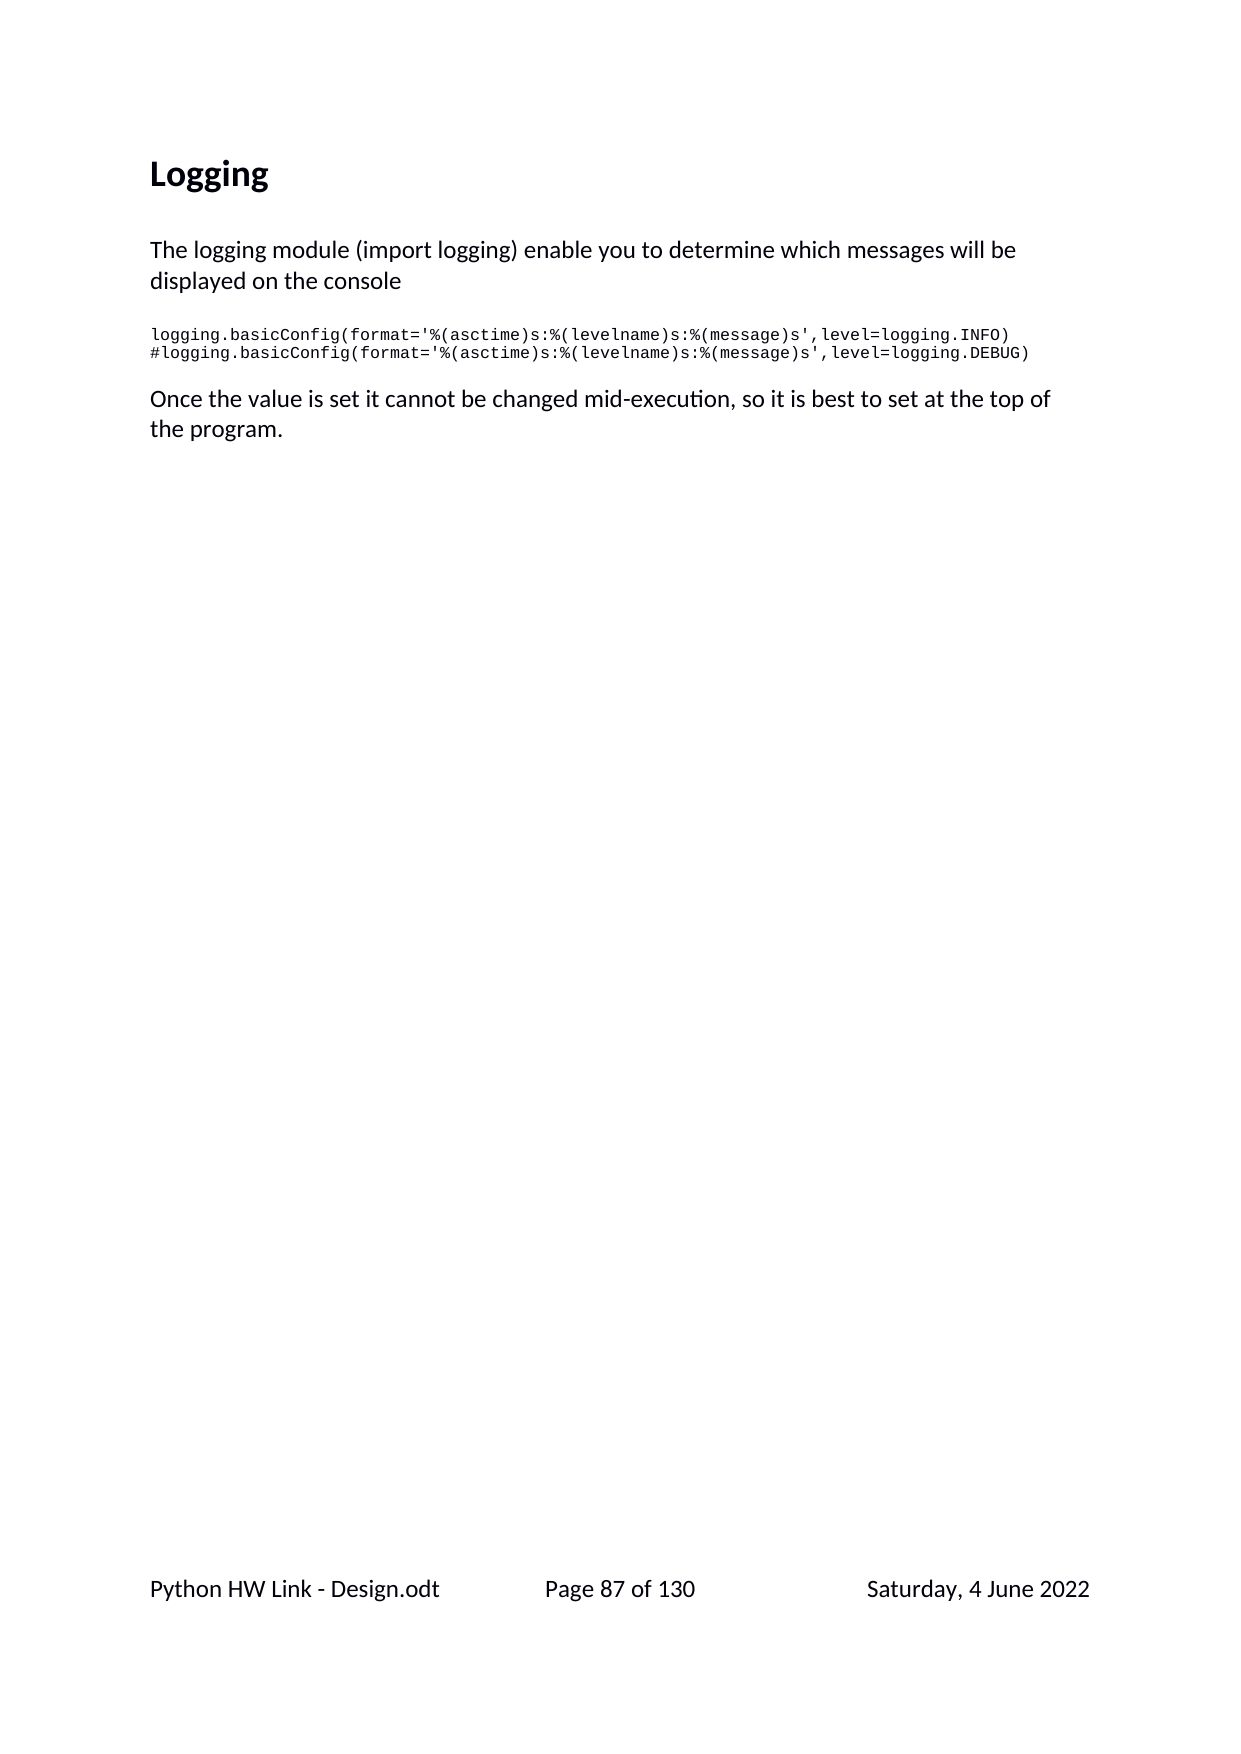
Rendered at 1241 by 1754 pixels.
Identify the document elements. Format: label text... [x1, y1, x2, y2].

text logging.basicConfig(format='%(asctime)s:%(levelname)s:%(message)s',level=logging.INFO) [150, 326, 1090, 345]
text #logging.basicConfig(format='%(asctime)s:%(levelname)s:%(message)s',level=logging.DEBUG) [150, 345, 1090, 364]
text Once the value is set it cannot be changed mid-execution, so it is best to set at the top of the program. [150, 383, 1090, 444]
subtitle Logging [150, 150, 1090, 196]
text The logging module (import logging) enable you to determine which messages will be displayed on the console [150, 235, 1090, 296]
